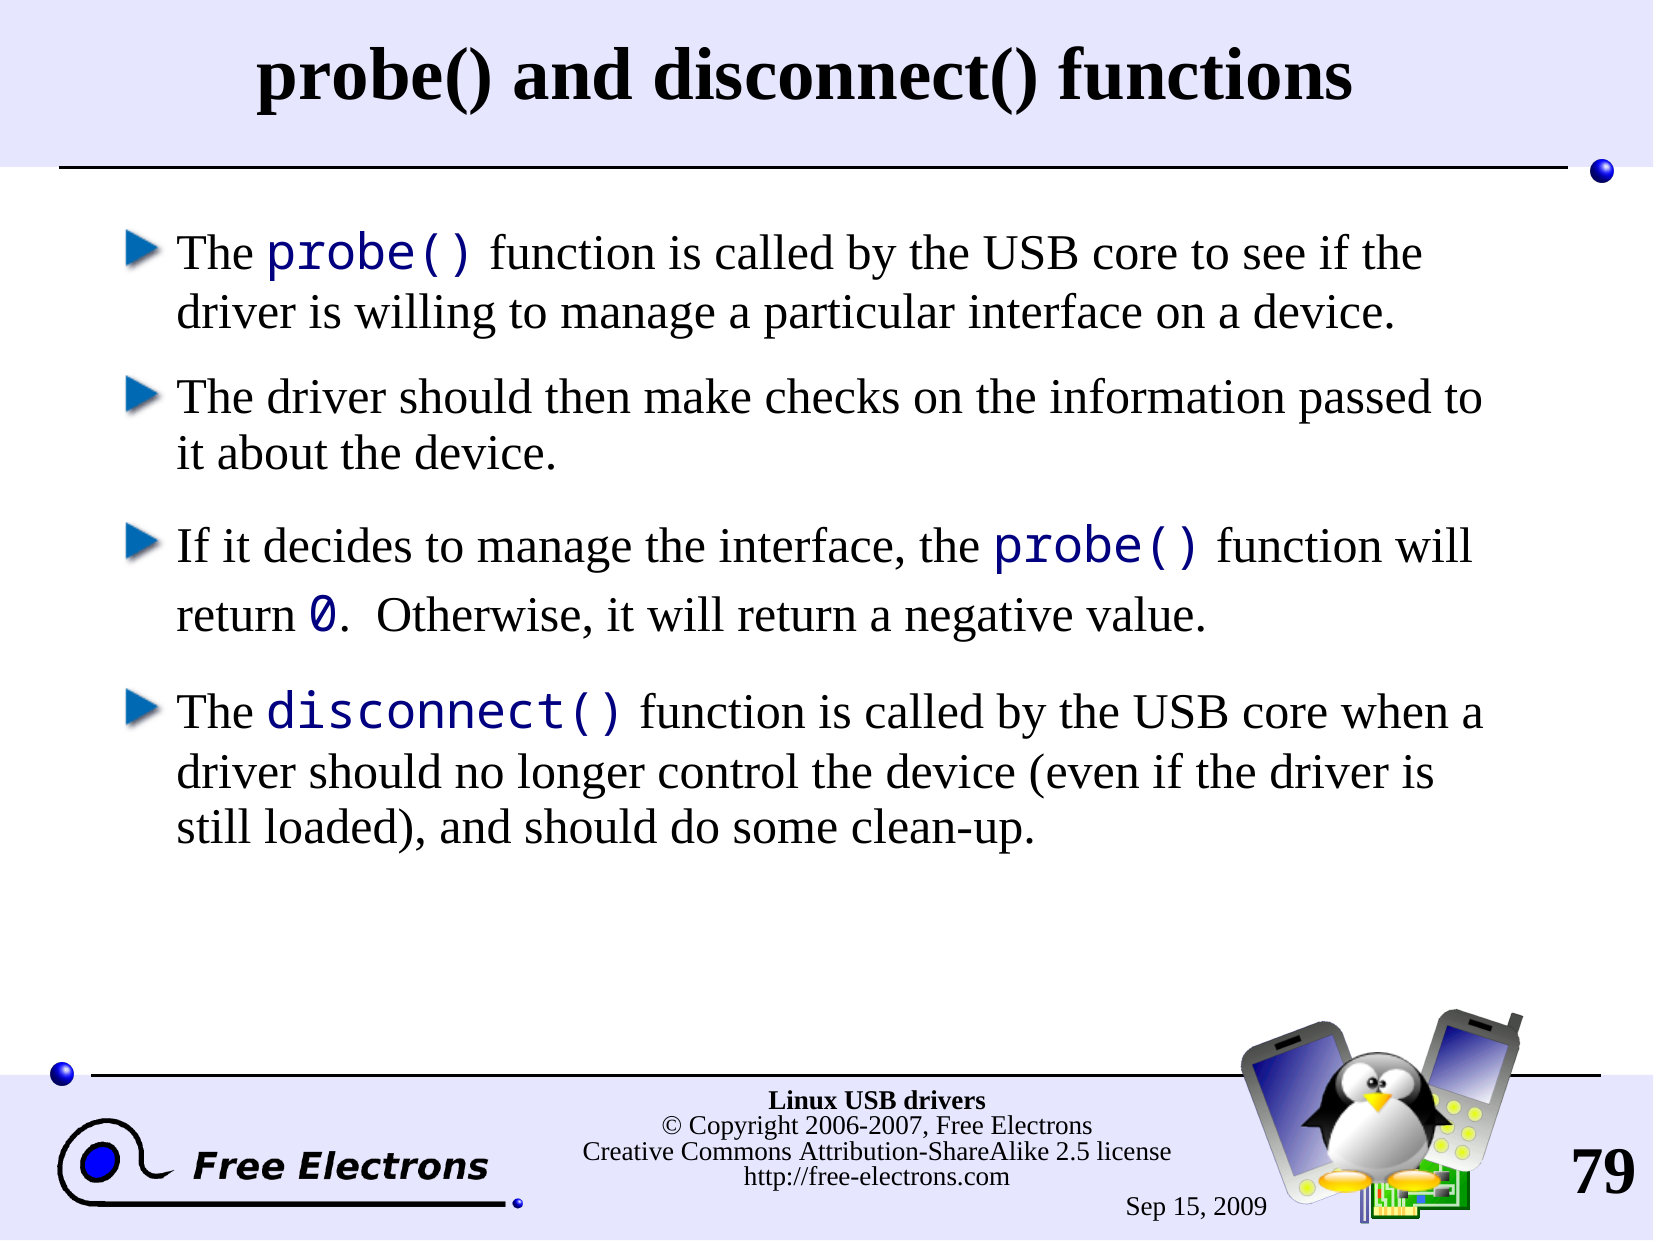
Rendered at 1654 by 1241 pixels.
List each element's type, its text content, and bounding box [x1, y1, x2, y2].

title probe() and disconnect() functions [60, 25, 1551, 124]
picture [50, 1107, 527, 1216]
list The probe() function is called by the USB core to see if the driver is willing to manage a particular interface on a device. The driver should then make checks on the information passed to it about the device. If it decides to manage the interface, the probe() function will return 0. Otherwise, it will return a negative value. The disconnect() function is called by the USB core when a driver should no longer control the device (even if the driver is still loaded), and should do some clean-up. [105, 216, 1518, 1066]
picture [1230, 1007, 1538, 1241]
